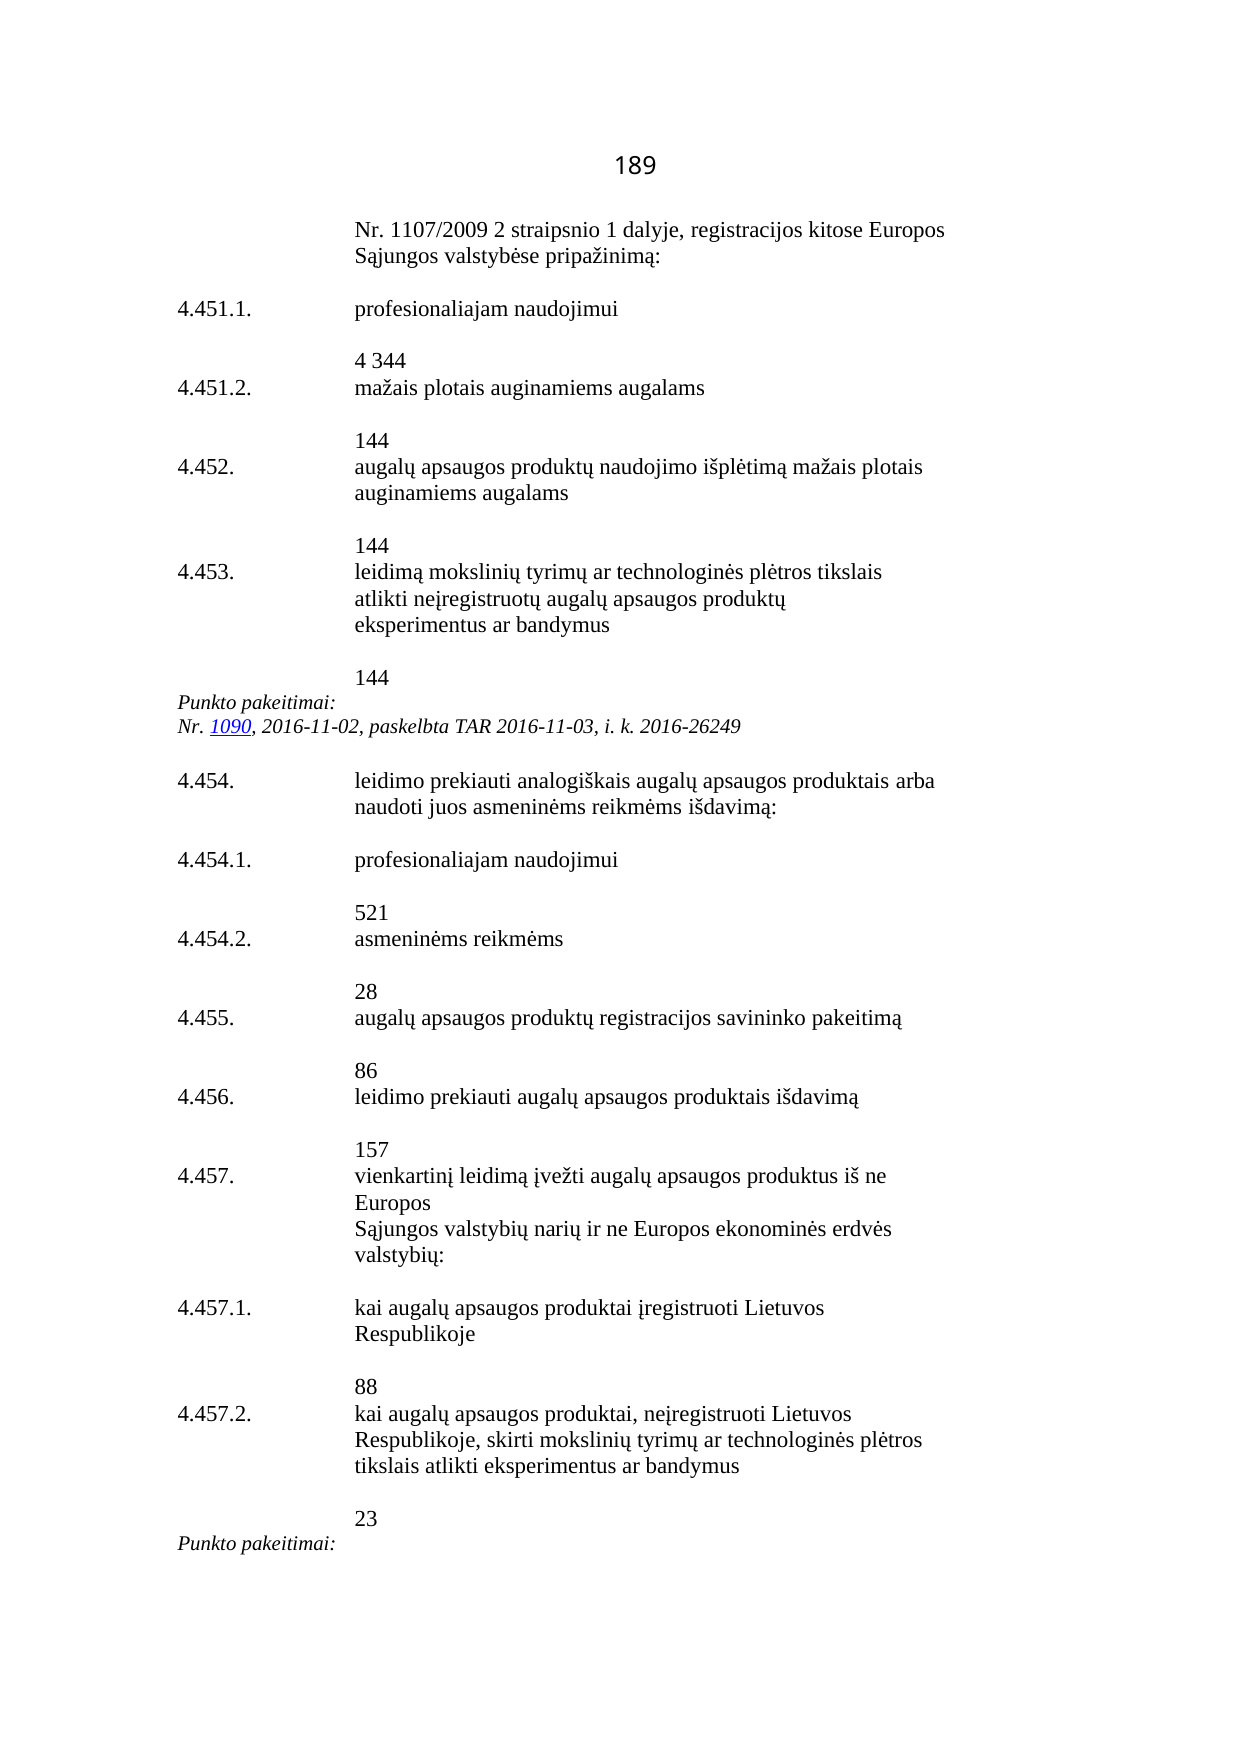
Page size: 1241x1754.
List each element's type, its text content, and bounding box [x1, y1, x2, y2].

text 4.457. vienkartinį leidimą įvežti augalų apsaugos produktus iš ne Europos [177, 1162, 945, 1215]
text 4.453. leidimą mokslinių tyrimų ar technologinės plėtros tikslais [177, 558, 945, 585]
text valstybių: [354, 1241, 945, 1294]
text 4.454. leidimo prekiauti analogiškais augalų apsaugos produktais arba [177, 767, 945, 793]
text 4.456. leidimo prekiauti augalų apsaugos produktais išdavimą 157 [177, 1083, 945, 1162]
text 4.454.2. asmeninėms reikmėms 28 [177, 925, 945, 1004]
text eksperimentus ar bandymus 144 [354, 611, 945, 690]
text 4.455. augalų apsaugos produktų registracijos savininko pakeitimą 86 [177, 1004, 945, 1083]
text 4.457.1. kai augalų apsaugos produktai įregistruoti Lietuvos Respublikoje 88 [177, 1294, 945, 1399]
text Sąjungos valstybių narių ir ne Europos ekonominės erdvės [354, 1215, 945, 1241]
text tikslais atlikti eksperimentus ar bandymus 23 [354, 1452, 945, 1531]
text Nr. 1107/2009 2 straipsnio 1 dalyje, registracijos kitose Europos [354, 216, 945, 242]
text 4.457.2. kai augalų apsaugos produktai, neįregistruoti Lietuvos [177, 1399, 945, 1426]
text auginamiems augalams 144 [354, 479, 945, 558]
text 4.452. augalų apsaugos produktų naudojimo išplėtimą mažais plotais [177, 453, 945, 479]
text naudoti juos asmeninėms reikmėms išdavimą: [354, 793, 945, 846]
text 4.451.2. mažais plotais auginamiems augalams 144 [177, 374, 945, 453]
text atlikti neįregistruotų augalų apsaugos produktų [354, 585, 945, 611]
text Punkto pakeitimai: [177, 690, 1093, 714]
text 4.454.1. profesionaliajam naudojimui 521 [177, 846, 945, 925]
text Nr. 1090, 2016-11-02, paskelbta TAR 2016-11-03, i. k. 2016-26249 [177, 714, 1093, 738]
text Punkto pakeitimai: [177, 1531, 1093, 1555]
text 4.451.1. profesionaliajam naudojimui 4 344 [177, 295, 945, 374]
text Sąjungos valstybėse pripažinimą: [354, 242, 945, 295]
text Respublikoje, skirti mokslinių tyrimų ar technologinės plėtros [354, 1426, 945, 1452]
